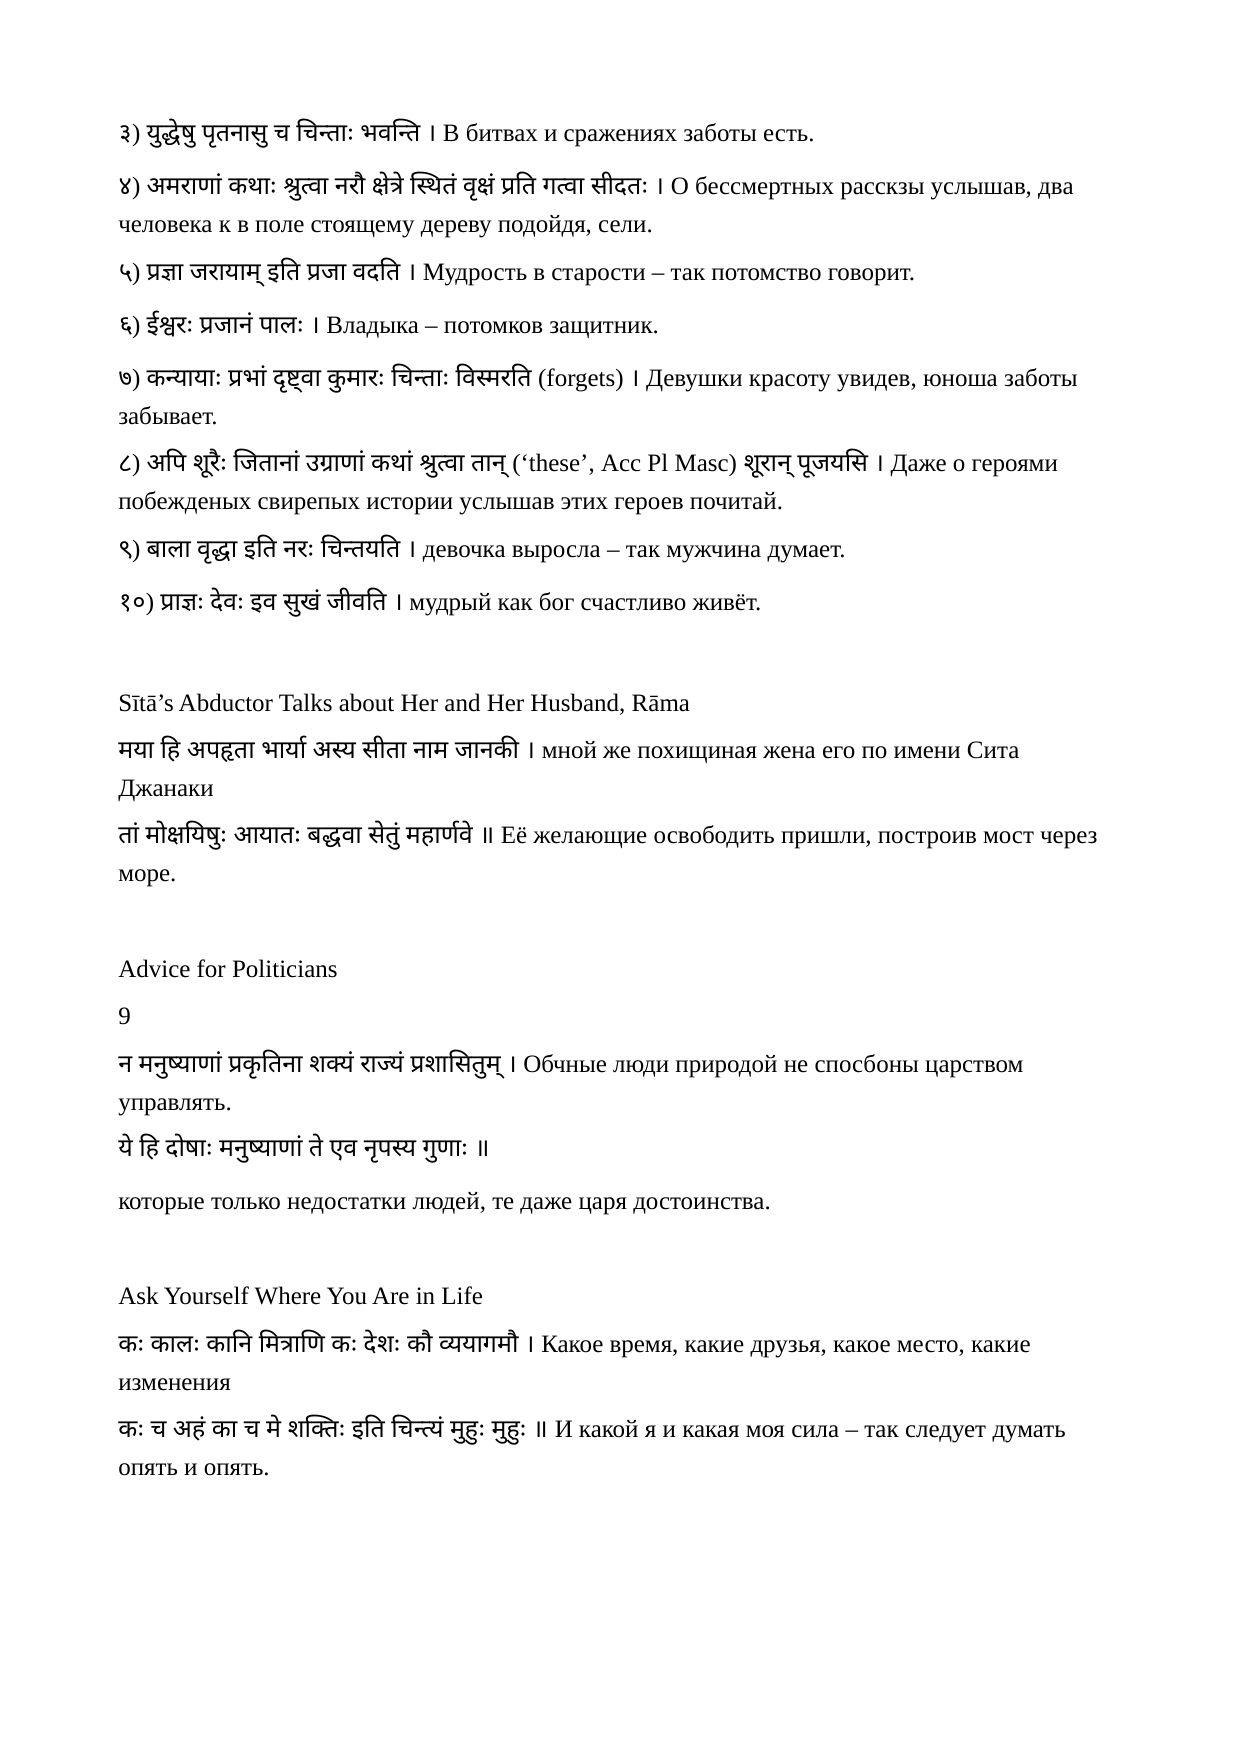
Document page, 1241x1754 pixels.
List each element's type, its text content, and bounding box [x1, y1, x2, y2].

text तां मोक्षयिषुः आयातः बद्धवा सेतुं महार्णवे ॥ Её желающие освободить пришли, построив мост через море. [118, 821, 1122, 887]
text कः च अहं का च मे शक्तिः इति चिन्त्यं मुहुः मुहुः ॥ И какой я и какая моя сила – так следует думать опять и опять. [118, 1414, 1122, 1481]
text न मनुष्याणां प्रकृतिना शक्यं राज्यं प्रशासितुम् । Обчные люди природой не спосбоны царством управлять. [118, 1049, 1122, 1115]
text कः कालः कानि मित्राणि कः देशः कौ व्ययागमौ । Какое время, какие друзья, какое место, какие изменения [118, 1329, 1122, 1396]
text ८) अपि शूरैः जितानां उग्राणां कथां श्रुत्वा तान् (‘these’, Acc Pl Masc) शूरान् पूजयसि । Даже о героями побежденых свирепых истории услышав этих героев почитай. [118, 448, 1122, 515]
text ९) बाला वृद्धा इति नरः चिन्तयति । девочка выросла – так мужчина думает. [118, 534, 1122, 567]
text १०) प्राज्ञः देवः इव सुखं जीवति । мудрый как бог счастливо живёт. [118, 587, 1122, 620]
text मया हि अपहृता भार्या अस्य सीता नाम जानकी । мной же похищиная жена его по имени Сита Джанаки [118, 735, 1122, 802]
text ४) अमराणां कथाः श्रुत्वा नरौ क्षेत्रे स्थितं वृक्षं प्रति गत्वा सीदतः । О бессмертных расскзы услышав, два человека к в поле стоящему дереву подойдя, сели. [118, 171, 1122, 238]
text Sītā’s Abductor Talks about Her and Her Husband, Rāma [118, 688, 1122, 716]
text Ask Yourself Where You Are in Life [118, 1281, 1122, 1310]
text Advice for Politicians [118, 954, 1122, 982]
text которые только недостатки людей, те даже царя достоинства. [118, 1186, 1122, 1215]
text ये हि दोषाः मनुष्याणां ते एव नृपस्य गुणाः ॥ [118, 1134, 1122, 1167]
text ७) कन्यायाः प्रभां दृष्ट्वा कुमारः चिन्ताः विस्मरति (forgets) । Девушки красоту увидев, юноша заботы забывает. [118, 363, 1122, 429]
text ३) युद्धेषु पृतनासु च चिन्ताः भवन्ति । В битвах и сражениях заботы есть. [118, 118, 1122, 152]
text ६) ईश्वरः प्रजानं पालः । Владыка – потомков защитник. [118, 310, 1122, 343]
text 9 [118, 1001, 1122, 1030]
text ५) प्रज्ञा जरायाम् इति प्रजा वदति । Мудрость в старости – так потомство говорит. [118, 257, 1122, 290]
